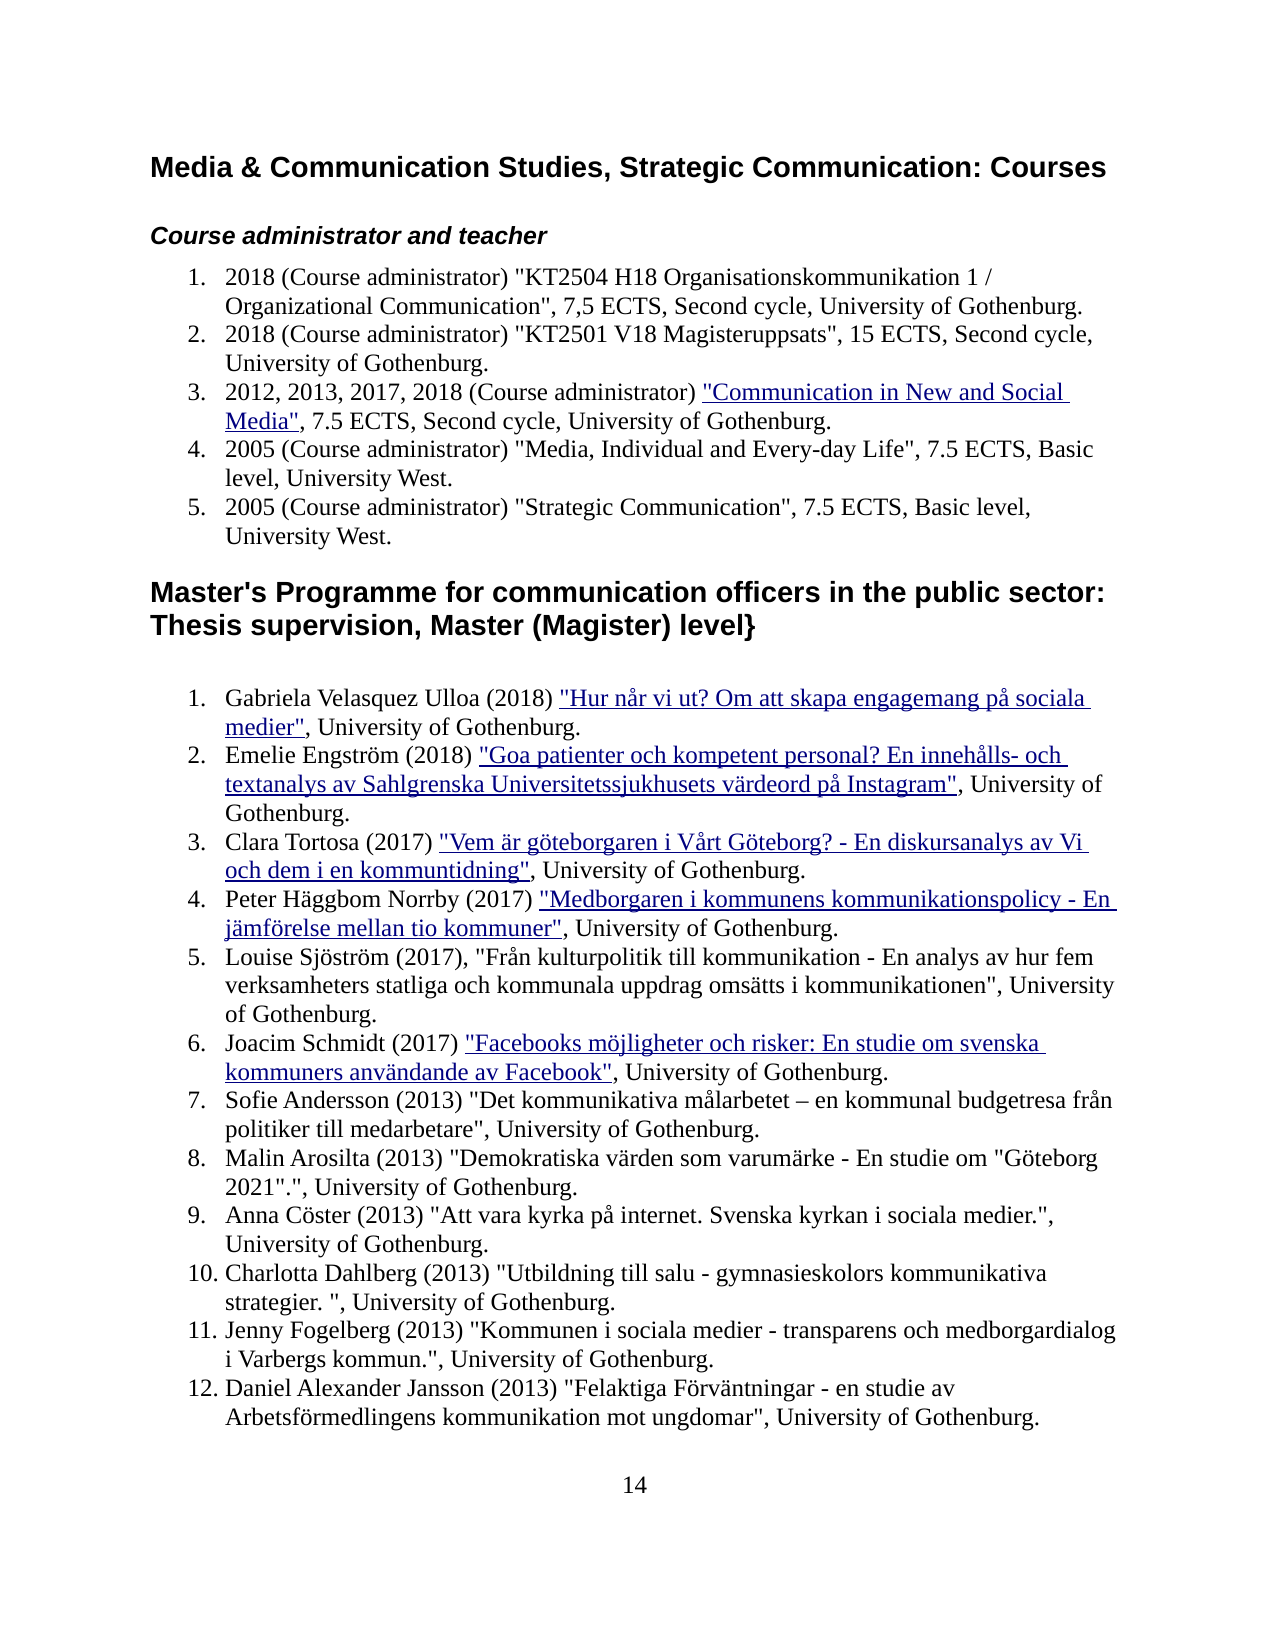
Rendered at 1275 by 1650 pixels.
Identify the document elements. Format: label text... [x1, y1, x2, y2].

list Charlotta Dahlberg (2013) "Utbildning till salu - gymnasieskolors kommunikativa strategier. ", University of Gothenburg. [187, 1258, 1125, 1315]
list Anna Cöster (2013) "Att vara kyrka på internet. Svenska kyrkan i sociala medier.", University of Gothenburg. [187, 1200, 1125, 1258]
list Joacim Schmidt (2017) "Facebooks möjligheter och risker: En studie om svenska kommuners användande av Facebook", University of Gothenburg. [187, 1028, 1125, 1085]
list Gabriela Velasquez Ulloa (2018) "Hur når vi ut? Om att skapa engagemang på sociala medier", University of Gothenburg. [187, 683, 1125, 740]
list Jenny Fogelberg (2013) "Kommunen i sociala medier - transparens och medborgardialog i Varbergs kommun.", University of Gothenburg. [187, 1315, 1125, 1373]
list 2018 (Course administrator) "KT2504 H18 Organisationskommunikation 1 / Organizational Communication", 7,5 ECTS, Second cycle, University of Gothenburg. [187, 262, 1125, 319]
list Peter Häggbom Norrby (2017) "Medborgaren i kommunens kommunikationspolicy - En jämförelse mellan tio kommuner", University of Gothenburg. [187, 884, 1125, 942]
list Emelie Engström (2018) "Goa patienter och kompetent personal? En innehålls- och textanalys av Sahlgrenska Universitetssjukhusets värdeord på Instagram", University of Gothenburg. [187, 740, 1125, 827]
list Clara Tortosa (2017) "Vem är göteborgaren i Vårt Göteborg? - En diskursanalys av Vi och dem i en kommuntidning", University of Gothenburg. [187, 827, 1125, 884]
list Malin Arosilta (2013) "Demokratiska värden som varumärke - En studie om "Göteborg 2021".", University of Gothenburg. [187, 1143, 1125, 1200]
list Daniel Alexander Jansson (2013) "Felaktiga Förväntningar - en studie av Arbetsförmedlingens kommunikation mot ungdomar", University of Gothenburg. [187, 1373, 1125, 1430]
subtitle Master's Programme for communication officers in the public sector: Thesis supervision, Master (Magister) level} [150, 574, 1125, 642]
list Louise Sjöström (2017), "Från kulturpolitik till kommunikation - En analys av hur fem verksamheters statliga och kommunala uppdrag omsätts i kommunikationen", University of Gothenburg. [187, 942, 1125, 1028]
list 2005 (Course administrator) "Strategic Communication", 7.5 ECTS, Basic level, University West. [187, 492, 1125, 549]
list Sofie Andersson (2013) "Det kommunikativa målarbetet – en kommunal budgetresa från politiker till medarbetare", University of Gothenburg. [187, 1085, 1125, 1143]
list 2005 (Course administrator) "Media, Individual and Every-day Life", 7.5 ECTS, Basic level, University West. [187, 434, 1125, 492]
list 2018 (Course administrator) "KT2501 V18 Magisteruppsats", 15 ECTS, Second cycle, University of Gothenburg. [187, 319, 1125, 377]
list 2012, 2013, 2017, 2018 (Course administrator) "Communication in New and Social Media", 7.5 ECTS, Second cycle, University of Gothenburg. [187, 377, 1125, 434]
subtitle Course administrator and teacher [150, 221, 1125, 249]
subtitle Media & Communication Studies, Strategic Communication: Courses [150, 150, 1125, 183]
